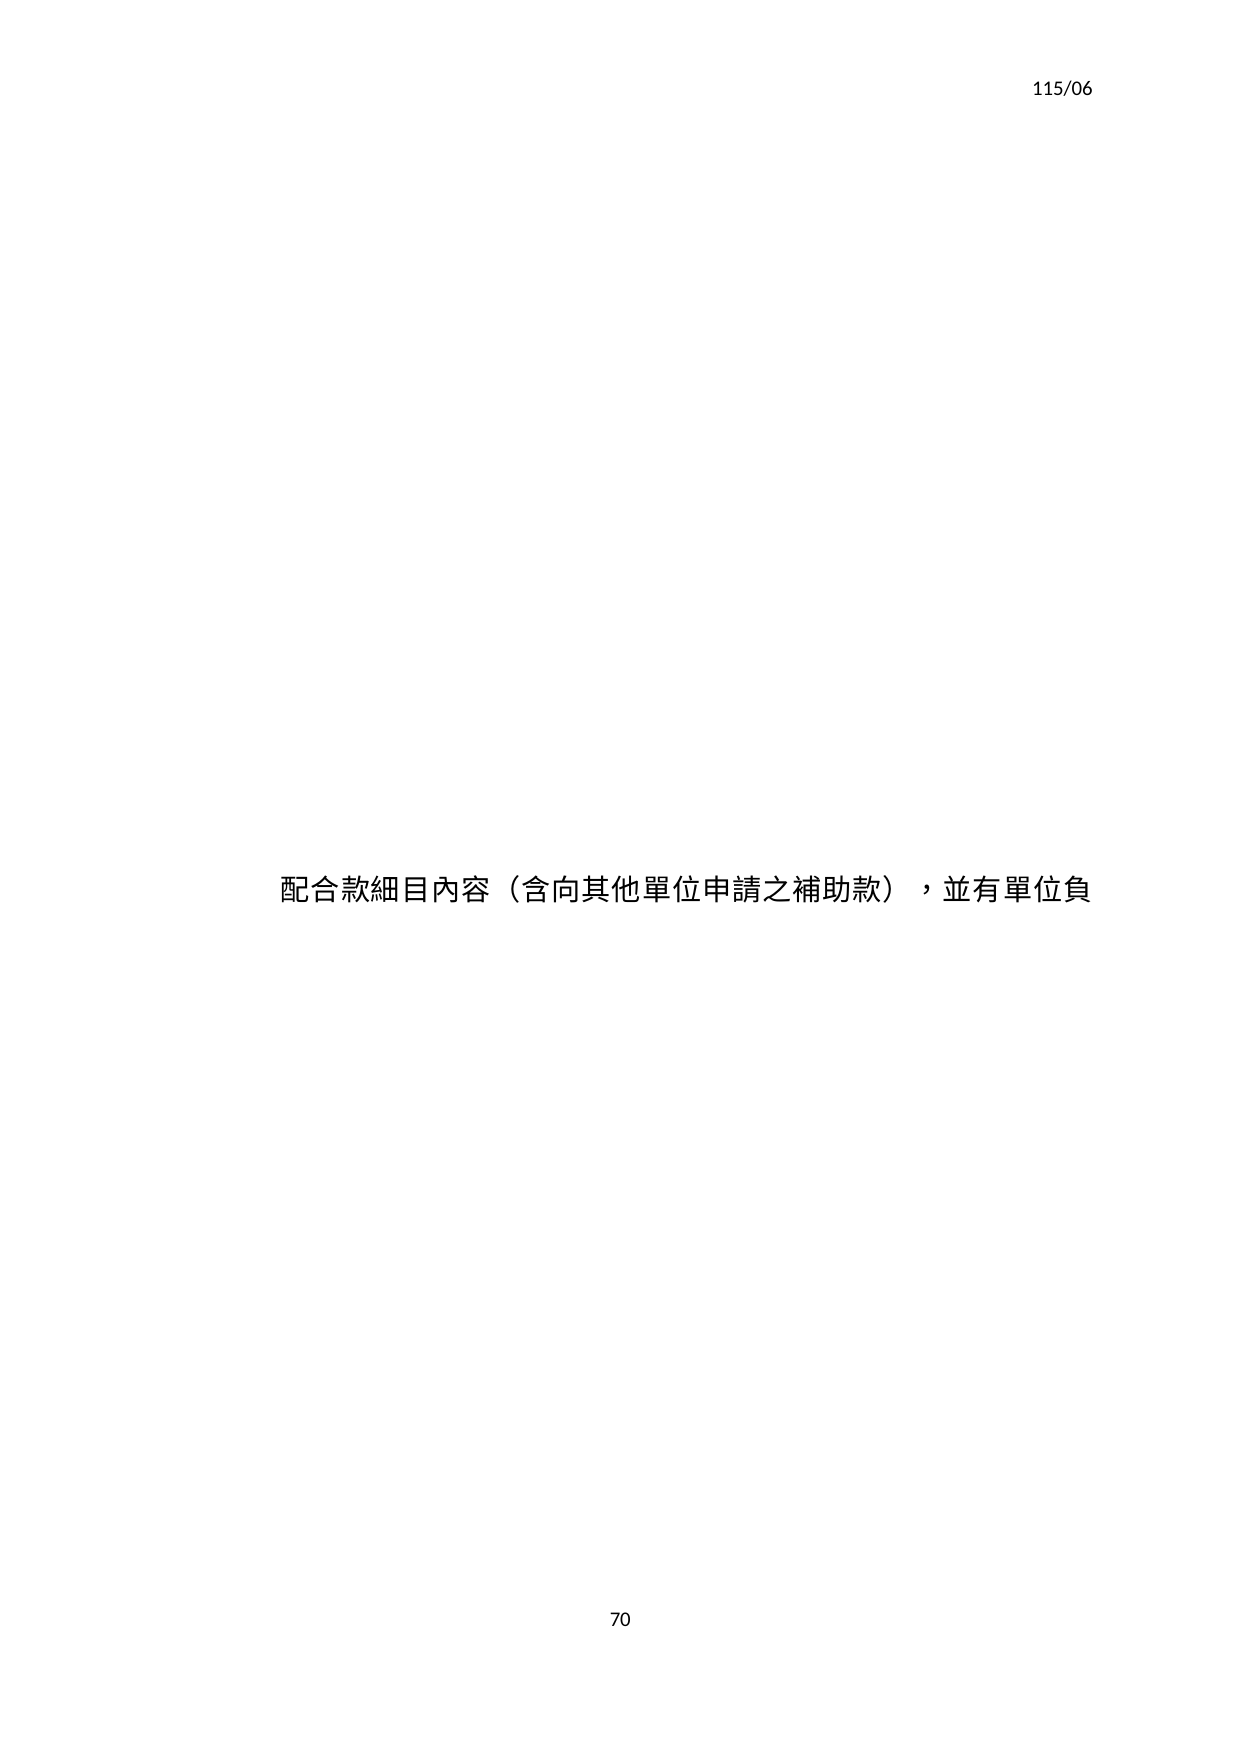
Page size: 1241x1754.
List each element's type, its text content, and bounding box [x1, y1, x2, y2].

list 配合款細目內容（含向其他單位申請之補助款），並有單位負 [183, 846, 1092, 908]
